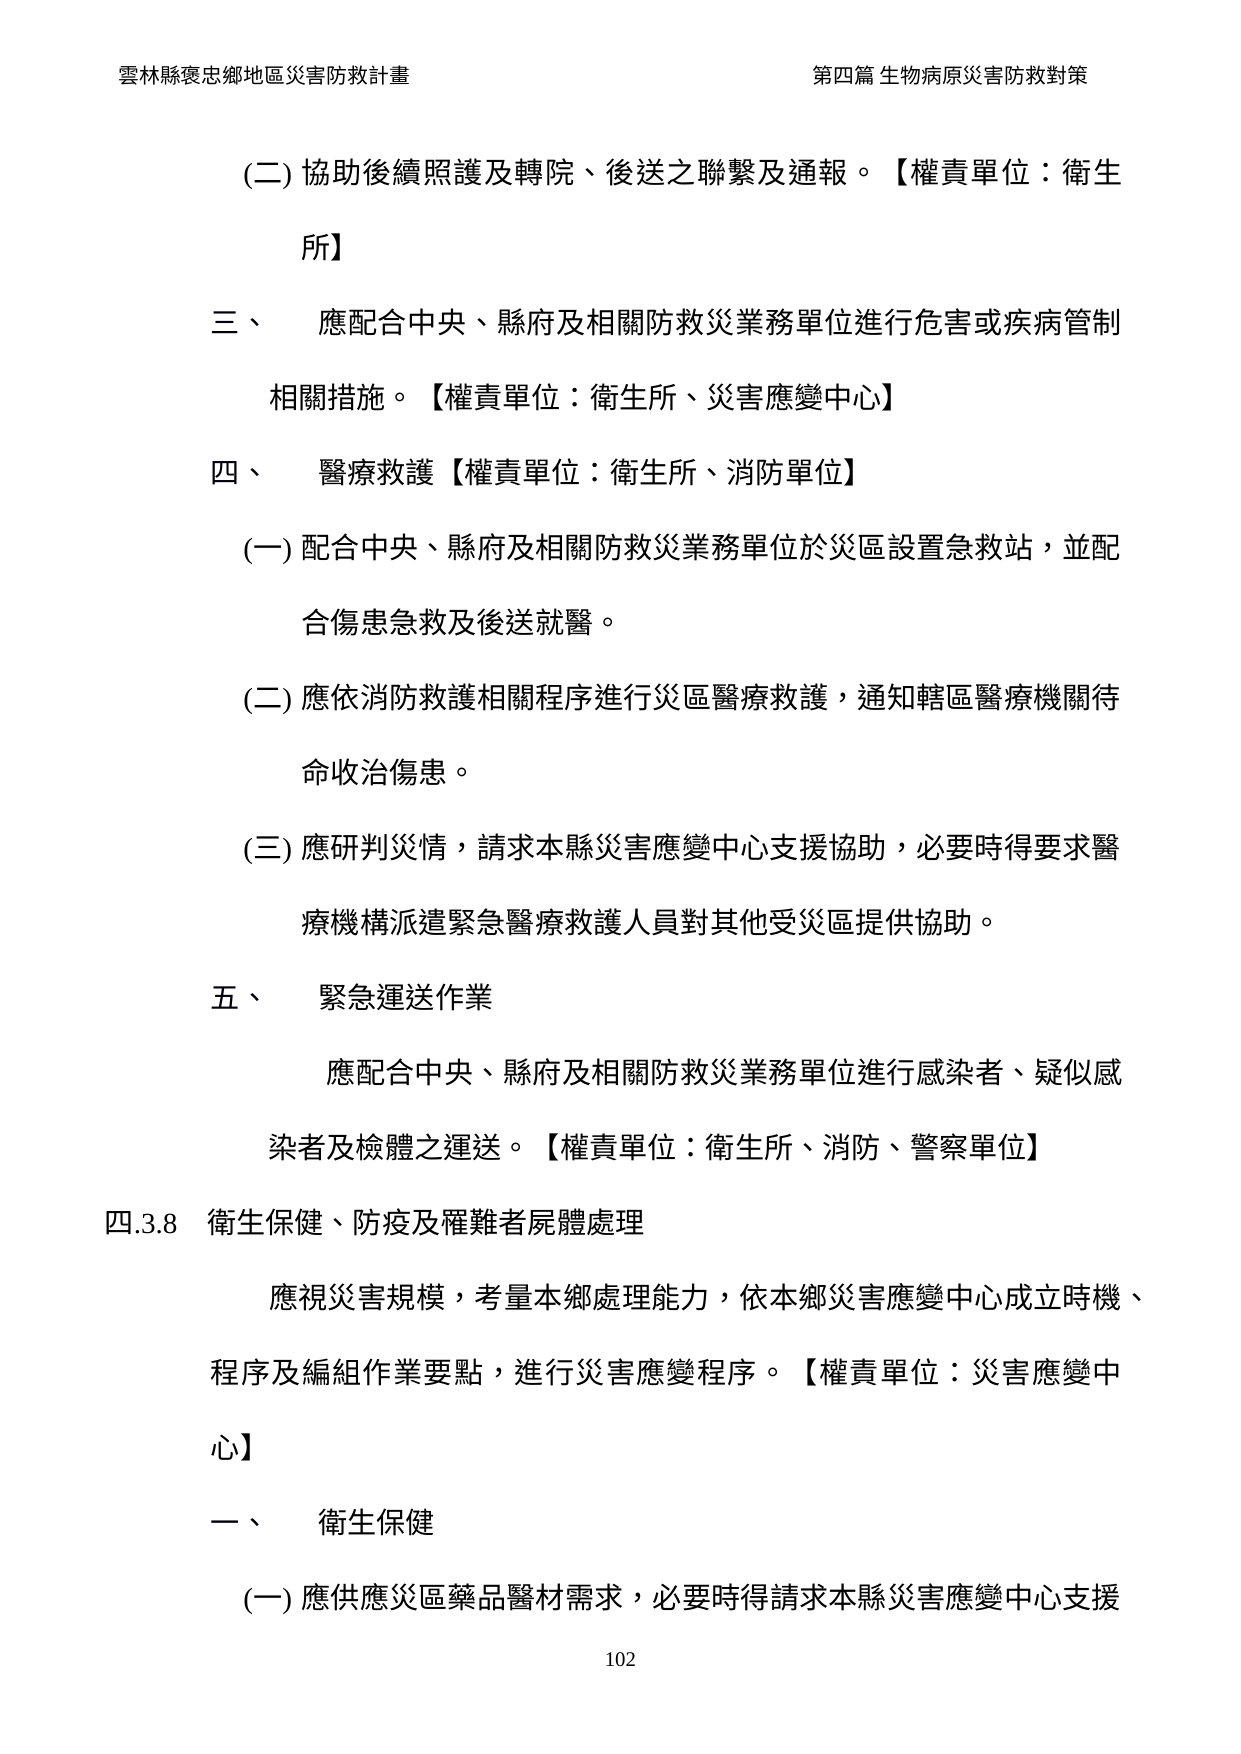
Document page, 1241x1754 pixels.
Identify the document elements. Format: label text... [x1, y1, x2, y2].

text 應配合中央、縣府及相關防救災業務單位進行感染者、疑似感染者及檢體之運送。【權責單位：衛生所、消防、警察單位】 [268, 1027, 1122, 1177]
list 應供應災區藥品醫材需求，必要時得請求本縣災害應變中心支援 [243, 1552, 1122, 1627]
list 應配合中央、縣府及相關防救災業務單位進行危害或疾病管制相關措施。【權責單位：衛生所、災害應變中心】 [211, 277, 1122, 427]
list 應研判災情，請求本縣災害應變中心支援協助，必要時得要求醫療機構派遣緊急醫療救護人員對其他受災區提供協助。 [243, 802, 1122, 952]
list 配合中央、縣府及相關防救災業務單位於災區設置急救站，並配合傷患急救及後送就醫。 [243, 502, 1122, 652]
list 衛生保健 [211, 1477, 1122, 1552]
list 協助後續照護及轉院、後送之聯繫及通報。【權責單位：衛生所】 [243, 127, 1122, 277]
text 應視災害規模，考量本鄉處理能力，依本鄉災害應變中心成立時機、程序及編組作業要點，進行災害應變程序。【權責單位：災害應變中心】 [211, 1252, 1122, 1477]
list 緊急運送作業 [211, 952, 1122, 1027]
list 應依消防救護相關程序進行災區醫療救護，通知轄區醫療機關待命收治傷患。 [243, 652, 1122, 802]
list 衛生保健、防疫及罹難者屍體處理 [177, 1177, 1122, 1252]
list 醫療救護【權責單位：衛生所、消防單位】 [211, 427, 1122, 502]
